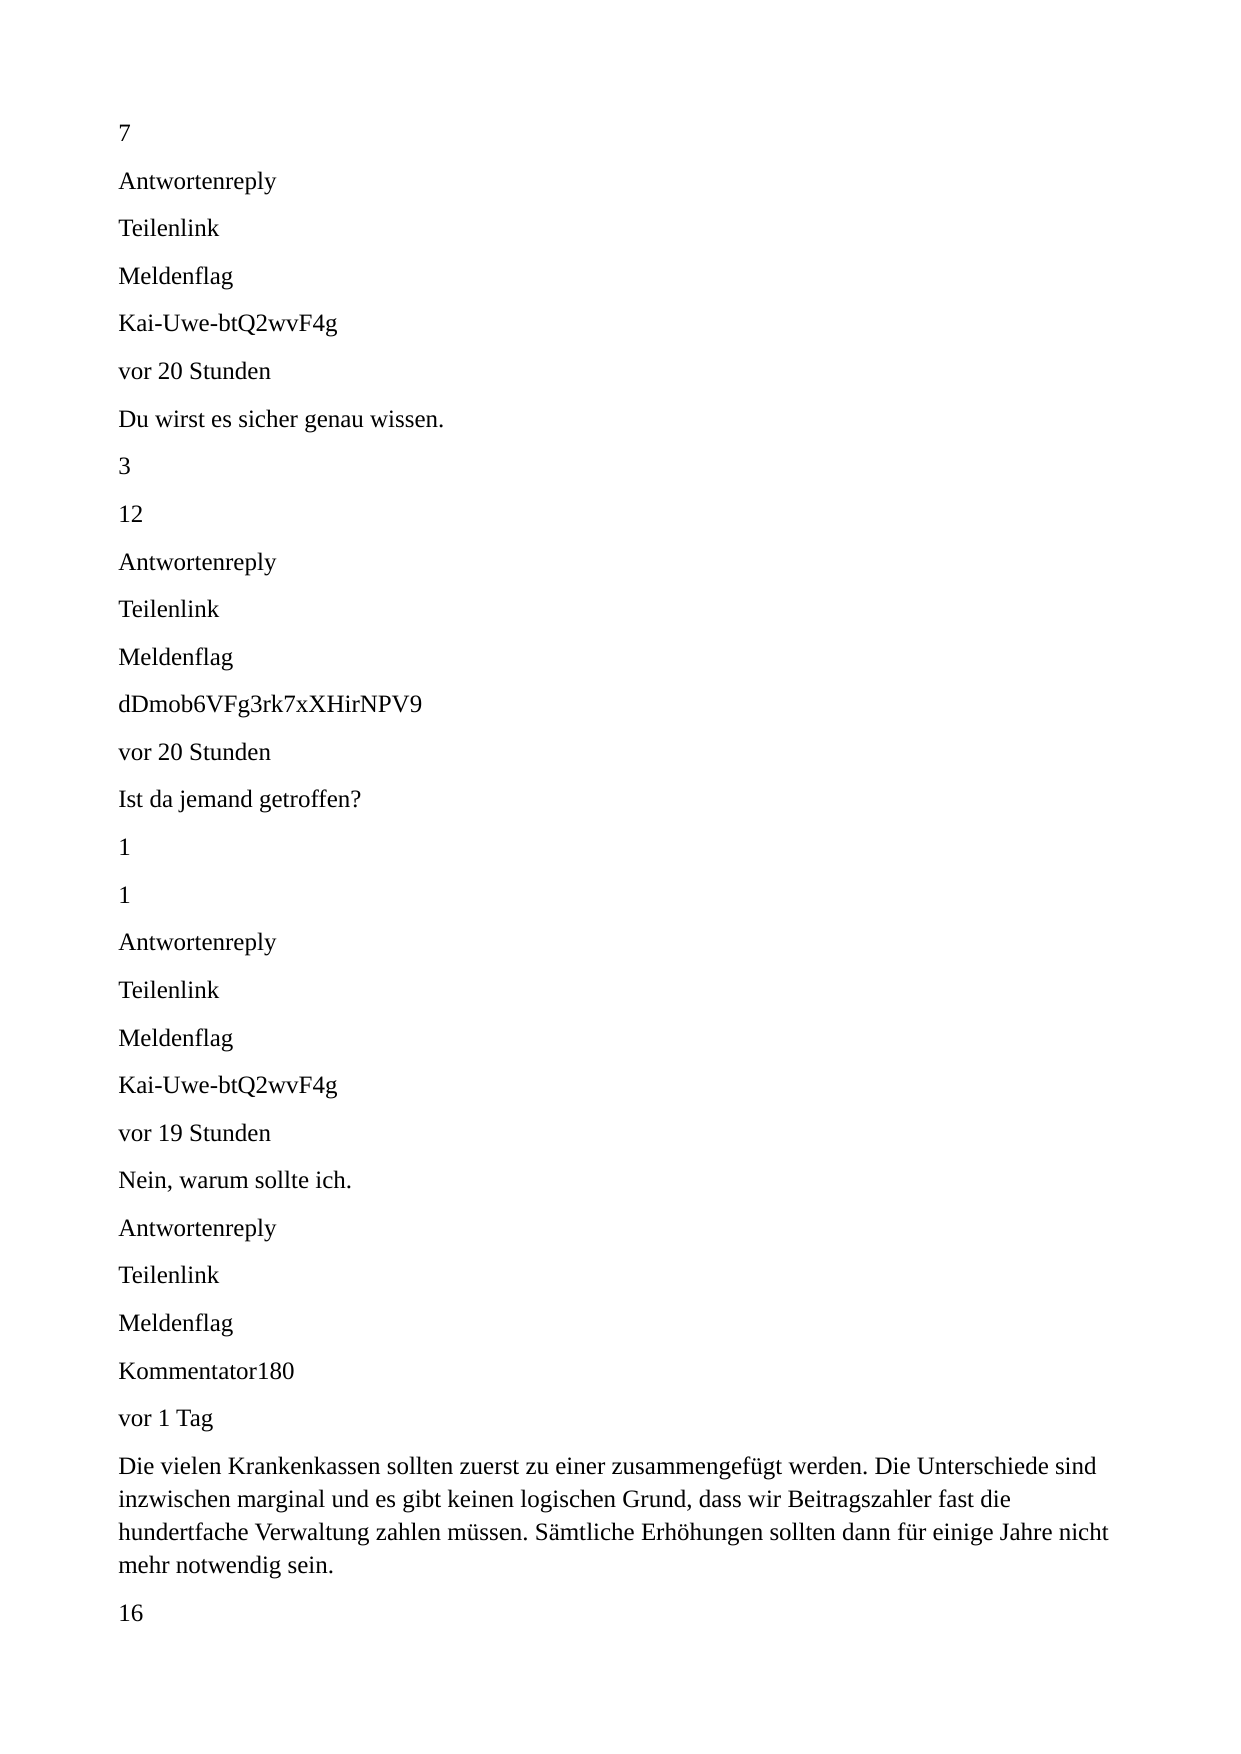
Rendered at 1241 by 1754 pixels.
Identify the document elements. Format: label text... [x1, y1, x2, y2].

text Meldenflag [118, 1308, 1122, 1337]
text Meldenflag [118, 642, 1122, 671]
text Antwortenreply [118, 1213, 1122, 1242]
text Teilenlink [118, 975, 1122, 1004]
text Nein, warum sollte ich. [118, 1165, 1122, 1194]
text vor 20 Stunden [118, 356, 1122, 385]
text 16 [118, 1598, 1122, 1626]
text 12 [118, 499, 1122, 528]
text Meldenflag [118, 261, 1122, 290]
text Die vielen Krankenkassen sollten zuerst zu einer zusammengefügt werden. Die Unterschiede sind inzwischen marginal und es gibt keinen logischen Grund, dass wir Beitragszahler fast die hundertfache Verwaltung zahlen müssen. Sämtliche Erhöhungen sollten dann für einige Jahre nicht mehr notwendig sein. [118, 1451, 1122, 1579]
text Teilenlink [118, 213, 1122, 242]
text Teilenlink [118, 1261, 1122, 1289]
text Ist da jemand getroffen? [118, 784, 1122, 813]
text Antwortenreply [118, 166, 1122, 194]
text Teilenlink [118, 594, 1122, 623]
text Antwortenreply [118, 547, 1122, 575]
text Kai-Uwe-btQ2wvF4g [118, 308, 1122, 337]
text Meldenflag [118, 1023, 1122, 1051]
text Du wirst es sicher genau wissen. [118, 404, 1122, 432]
text Kommentator180 [118, 1356, 1122, 1384]
text vor 20 Stunden [118, 737, 1122, 766]
text vor 1 Tag [118, 1403, 1122, 1432]
text 3 [118, 451, 1122, 480]
text 7 [118, 118, 1122, 147]
text Kai-Uwe-btQ2wvF4g [118, 1070, 1122, 1099]
text dDmob6VFg3rk7xXHirNPV9 [118, 689, 1122, 718]
text 1 [118, 880, 1122, 908]
text vor 19 Stunden [118, 1118, 1122, 1147]
text 1 [118, 832, 1122, 861]
text Antwortenreply [118, 927, 1122, 956]
